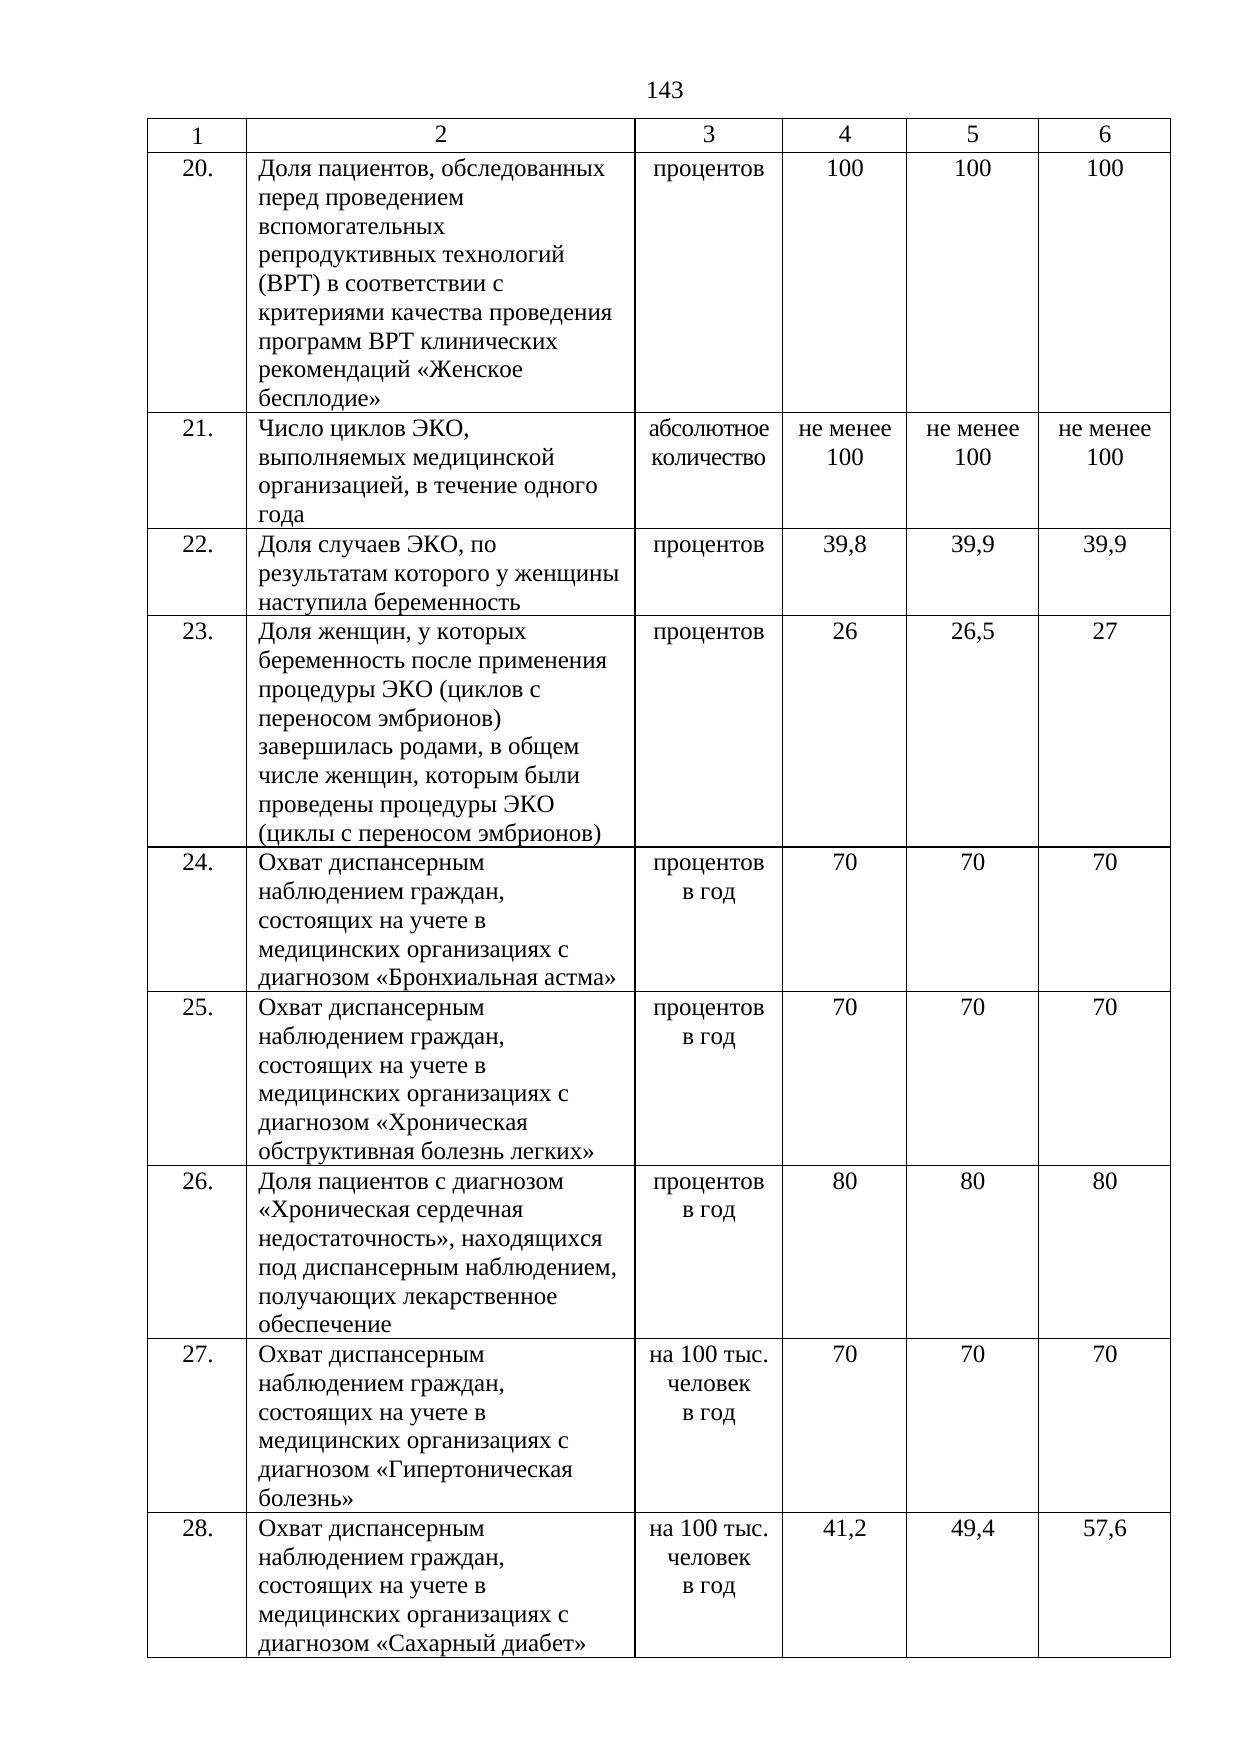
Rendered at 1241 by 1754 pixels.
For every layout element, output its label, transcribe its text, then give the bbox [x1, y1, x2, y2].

table_cell 49,4 [907, 1513, 1038, 1657]
table_cell [148, 992, 246, 1165]
table_header 6 [1039, 119, 1170, 152]
table_cell процентов в год [636, 848, 782, 991]
table_cell 39,9 [907, 529, 1038, 615]
table_header 5 [907, 119, 1038, 152]
table_cell 26,5 [907, 616, 1038, 846]
table_cell на 100 тыс. человек в год [636, 1339, 782, 1512]
table_cell не менее 100 [1039, 413, 1170, 528]
table_cell 70 [1039, 992, 1170, 1165]
table_cell 41,2 [783, 1513, 906, 1657]
table_cell 100 [1039, 153, 1170, 412]
table_cell 70 [907, 848, 1038, 991]
table_cell Охват диспансерным наблюдением граждан, состоящих на учете в медицинских организациях с диагнозом «Бронхиальная астма» [247, 848, 634, 991]
table_cell 80 [907, 1166, 1038, 1338]
table_cell Доля пациентов, обследованных перед проведением вспомогательных репродуктивных технологий (ВРТ) в соответствии с критериями качества проведения программ ВРТ клинических рекомендаций «Женское бесплодие» [247, 153, 634, 412]
table_cell процентов в год [636, 992, 782, 1165]
table_cell 80 [1039, 1166, 1170, 1338]
table_cell Охват диспансерным наблюдением граждан, состоящих на учете в медицинских организациях с диагнозом «Сахарный диабет» [247, 1513, 634, 1657]
table_cell 100 [783, 153, 906, 412]
table_cell [148, 413, 246, 528]
table_cell [148, 1339, 246, 1512]
table_cell Доля случаев ЭКО, по результатам которого у женщины наступила беременность [247, 529, 634, 615]
table_cell 27 [1039, 616, 1170, 846]
table_cell [148, 616, 246, 846]
table_cell 57,6 [1039, 1513, 1170, 1657]
table_cell Доля женщин, у которых беременность после применения процедуры ЭКО (циклов с переносом эмбрионов) завершилась родами, в общем числе женщин, которым были проведены процедуры ЭКО (циклы с переносом эмбрионов) [247, 616, 634, 846]
table_cell 70 [783, 1339, 906, 1512]
table_cell 70 [783, 848, 906, 991]
table_cell на 100 тыс. человек в год [636, 1513, 782, 1657]
table_cell 39,9 [1039, 529, 1170, 615]
table_header 1 [148, 119, 246, 152]
table_cell 100 [907, 153, 1038, 412]
table_cell Охват диспансерным наблюдением граждан, состоящих на учете в медицинских организациях с диагнозом «Гипертоническая болезнь» [247, 1339, 634, 1512]
table_cell Число циклов ЭКО, выполняемых медицинской организацией, в течение одного года [247, 413, 634, 528]
table_cell не менее 100 [907, 413, 1038, 528]
table_header 2 [247, 119, 634, 152]
table_cell абсолютное количество [636, 413, 782, 528]
table_header 4 [783, 119, 906, 152]
table_cell процентов в год [636, 1166, 782, 1338]
table_cell [148, 1513, 246, 1657]
table_cell 70 [907, 1339, 1038, 1512]
table_cell Доля пациентов с диагнозом «Хроническая сердечная недостаточность», находящихся под диспансерным наблюдением, получающих лекарственное обеспечение [247, 1166, 634, 1338]
table_cell процентов [636, 529, 782, 615]
table_header 3 [636, 119, 782, 152]
table_cell процентов [636, 153, 782, 412]
table_cell 80 [783, 1166, 906, 1338]
table_cell 70 [907, 992, 1038, 1165]
table_cell процентов [636, 616, 782, 846]
table_cell не менее 100 [783, 413, 906, 528]
table_cell [148, 848, 246, 991]
table_cell Охват диспансерным наблюдением граждан, состоящих на учете в медицинских организациях с диагнозом «Хроническая обструктивная болезнь легких» [247, 992, 634, 1165]
table_cell 70 [1039, 848, 1170, 991]
table_cell 70 [1039, 1339, 1170, 1512]
table_cell 39,8 [783, 529, 906, 615]
table_cell [148, 529, 246, 615]
table_cell [148, 153, 246, 412]
table_cell 26 [783, 616, 906, 846]
table_cell [148, 1166, 246, 1338]
table_cell 70 [783, 992, 906, 1165]
